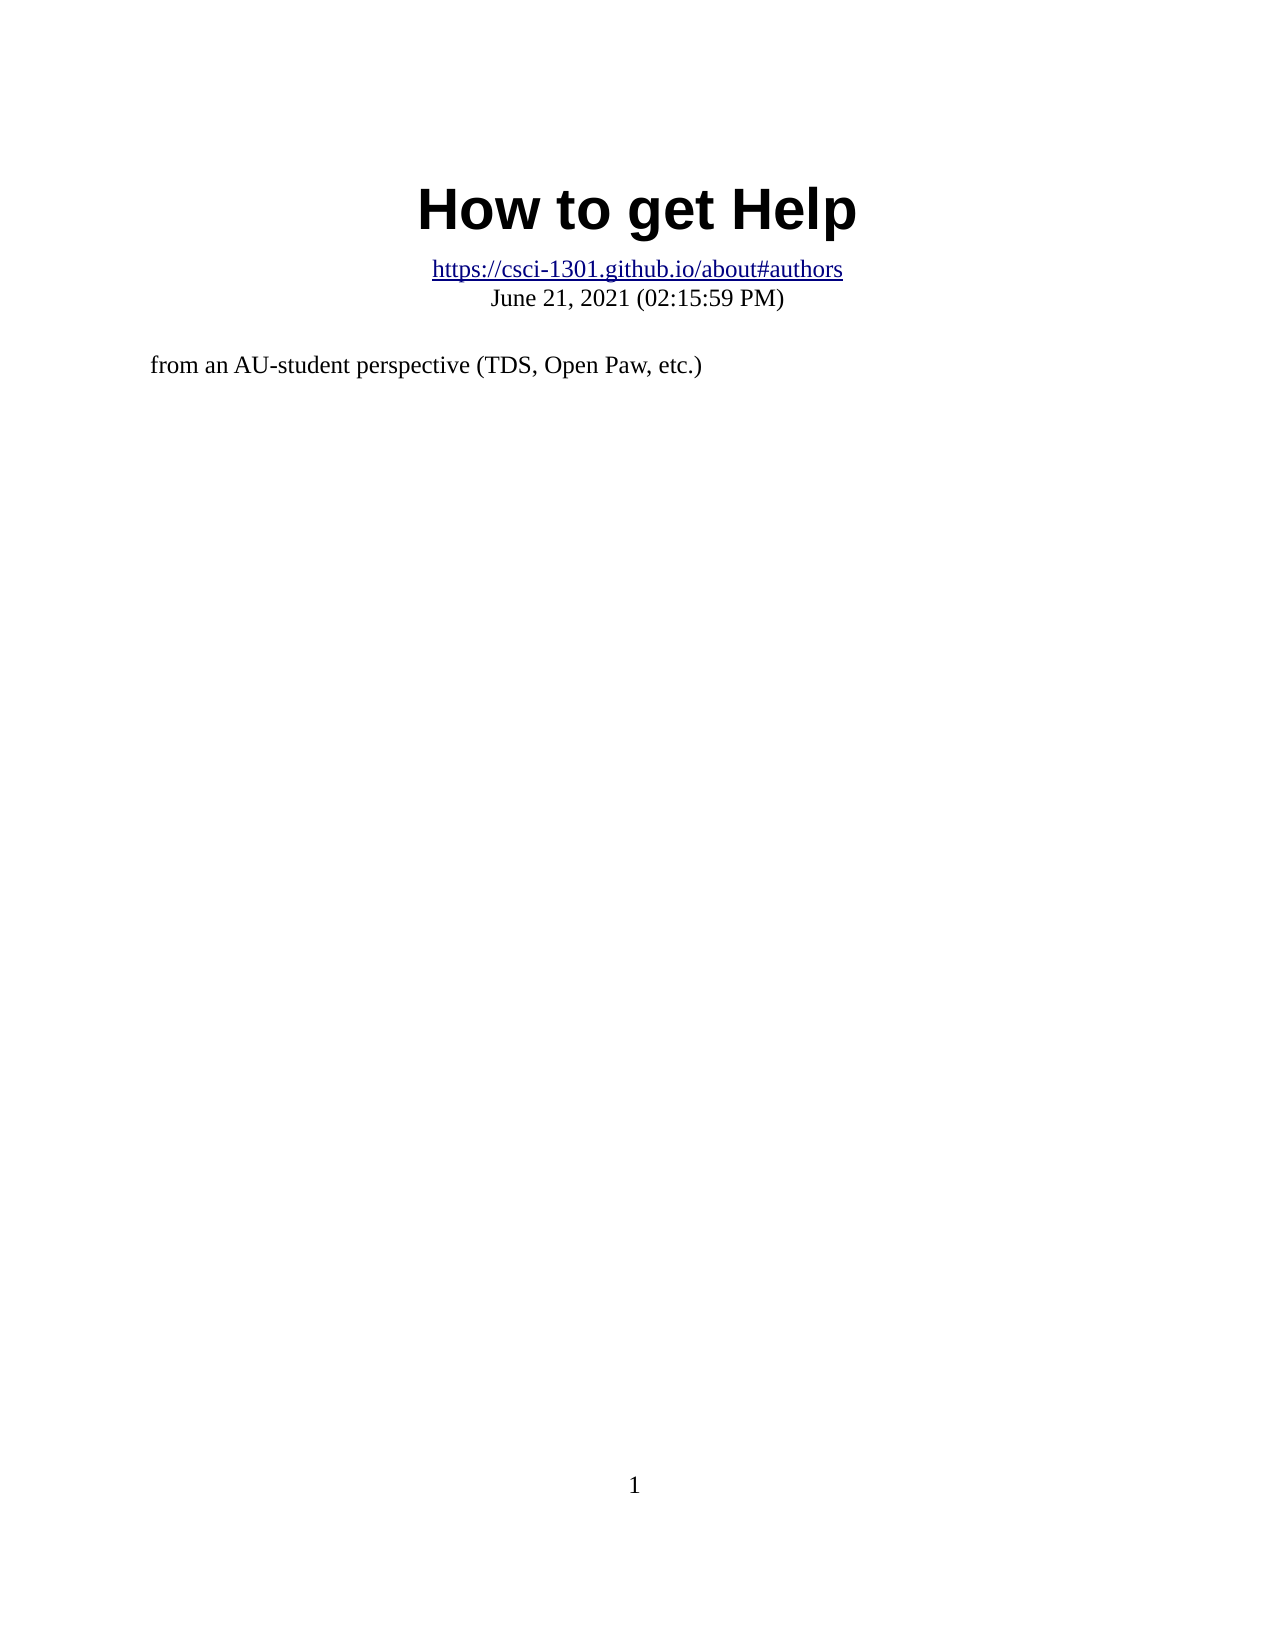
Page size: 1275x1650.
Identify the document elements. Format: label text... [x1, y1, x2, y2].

text from an AU-student perspective (TDS, Open Paw, etc.) [150, 350, 1125, 378]
text https://csci-1301.github.io/about#authors [150, 254, 1125, 283]
text June 21, 2021 (02:15:59 PM) [150, 283, 1125, 312]
title How to get Help [150, 175, 1125, 242]
